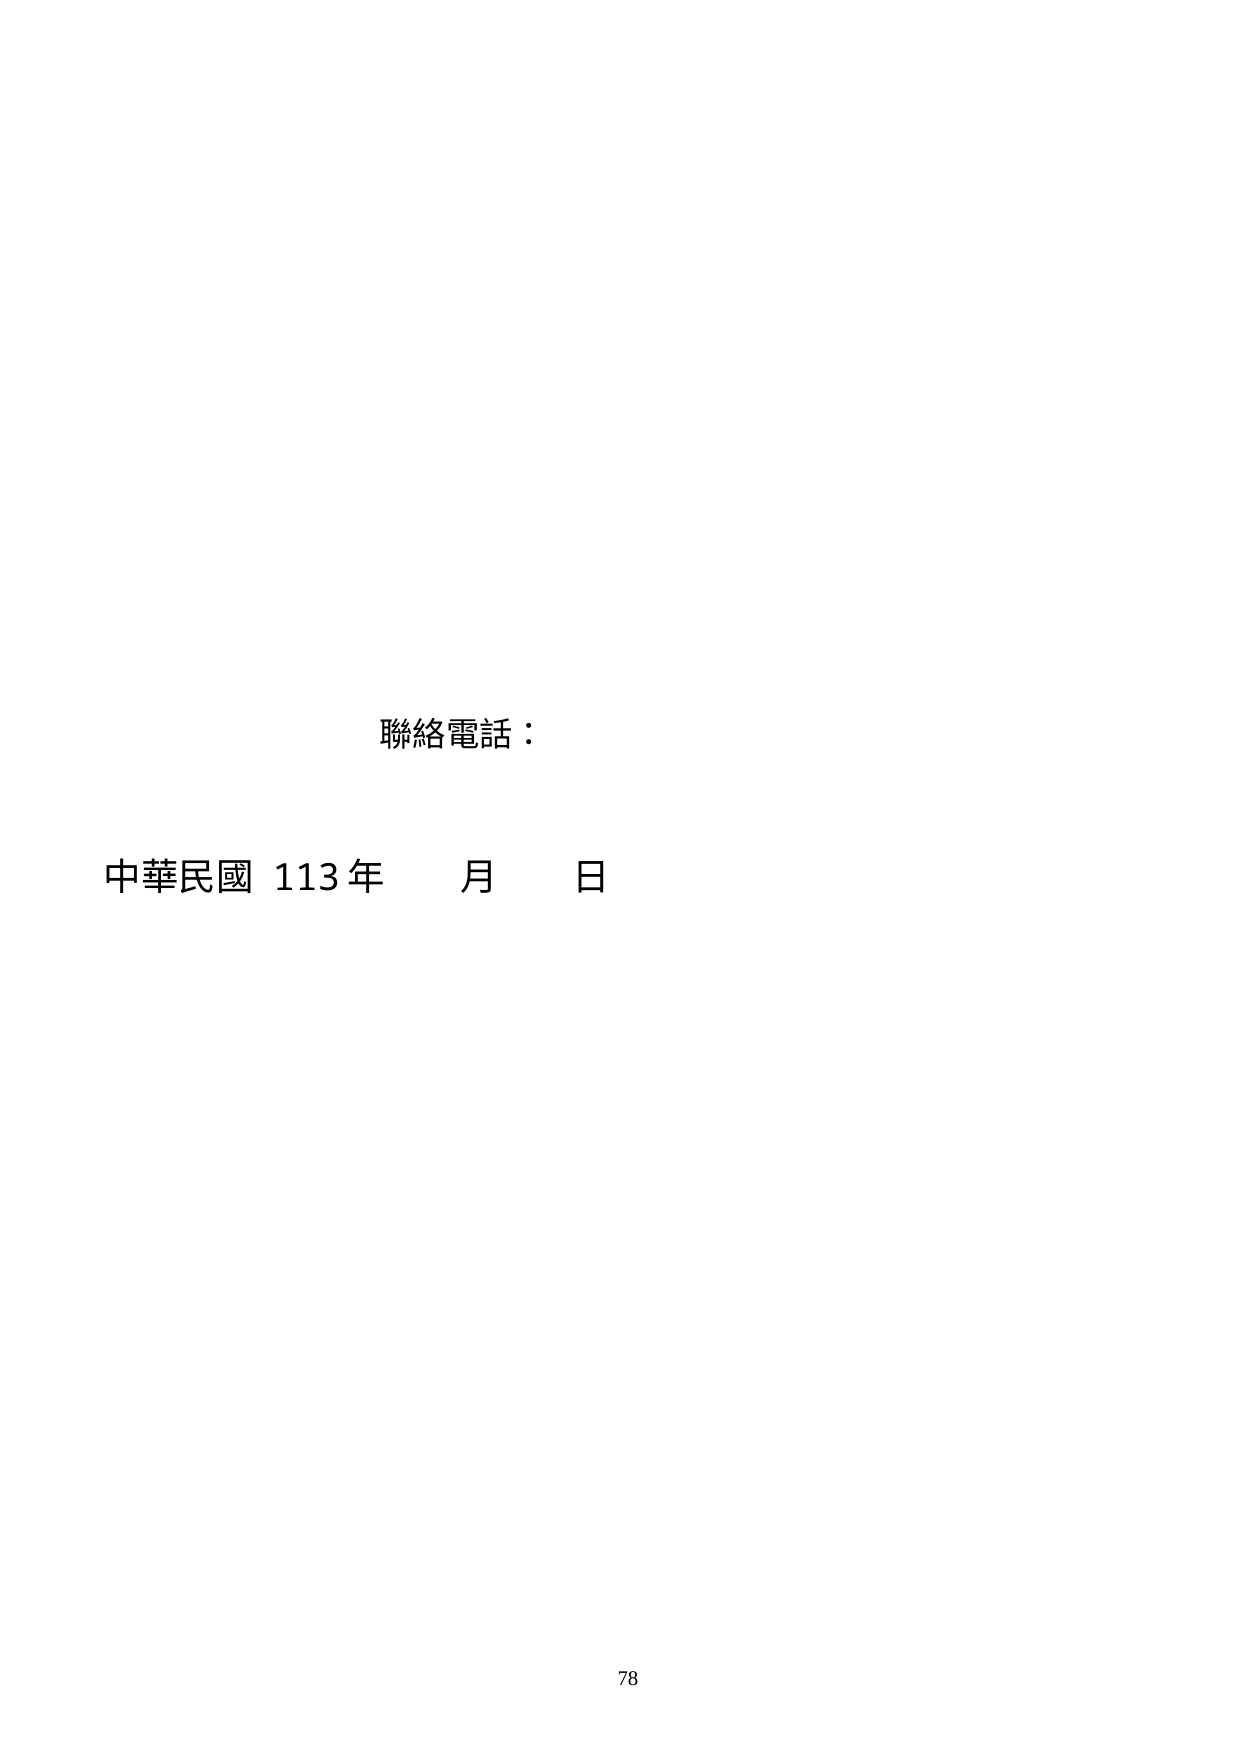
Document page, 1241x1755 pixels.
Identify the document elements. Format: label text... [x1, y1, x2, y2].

text 中華民國 113年 月 日 [103, 847, 1152, 901]
text 聯絡電話： [379, 708, 1152, 756]
